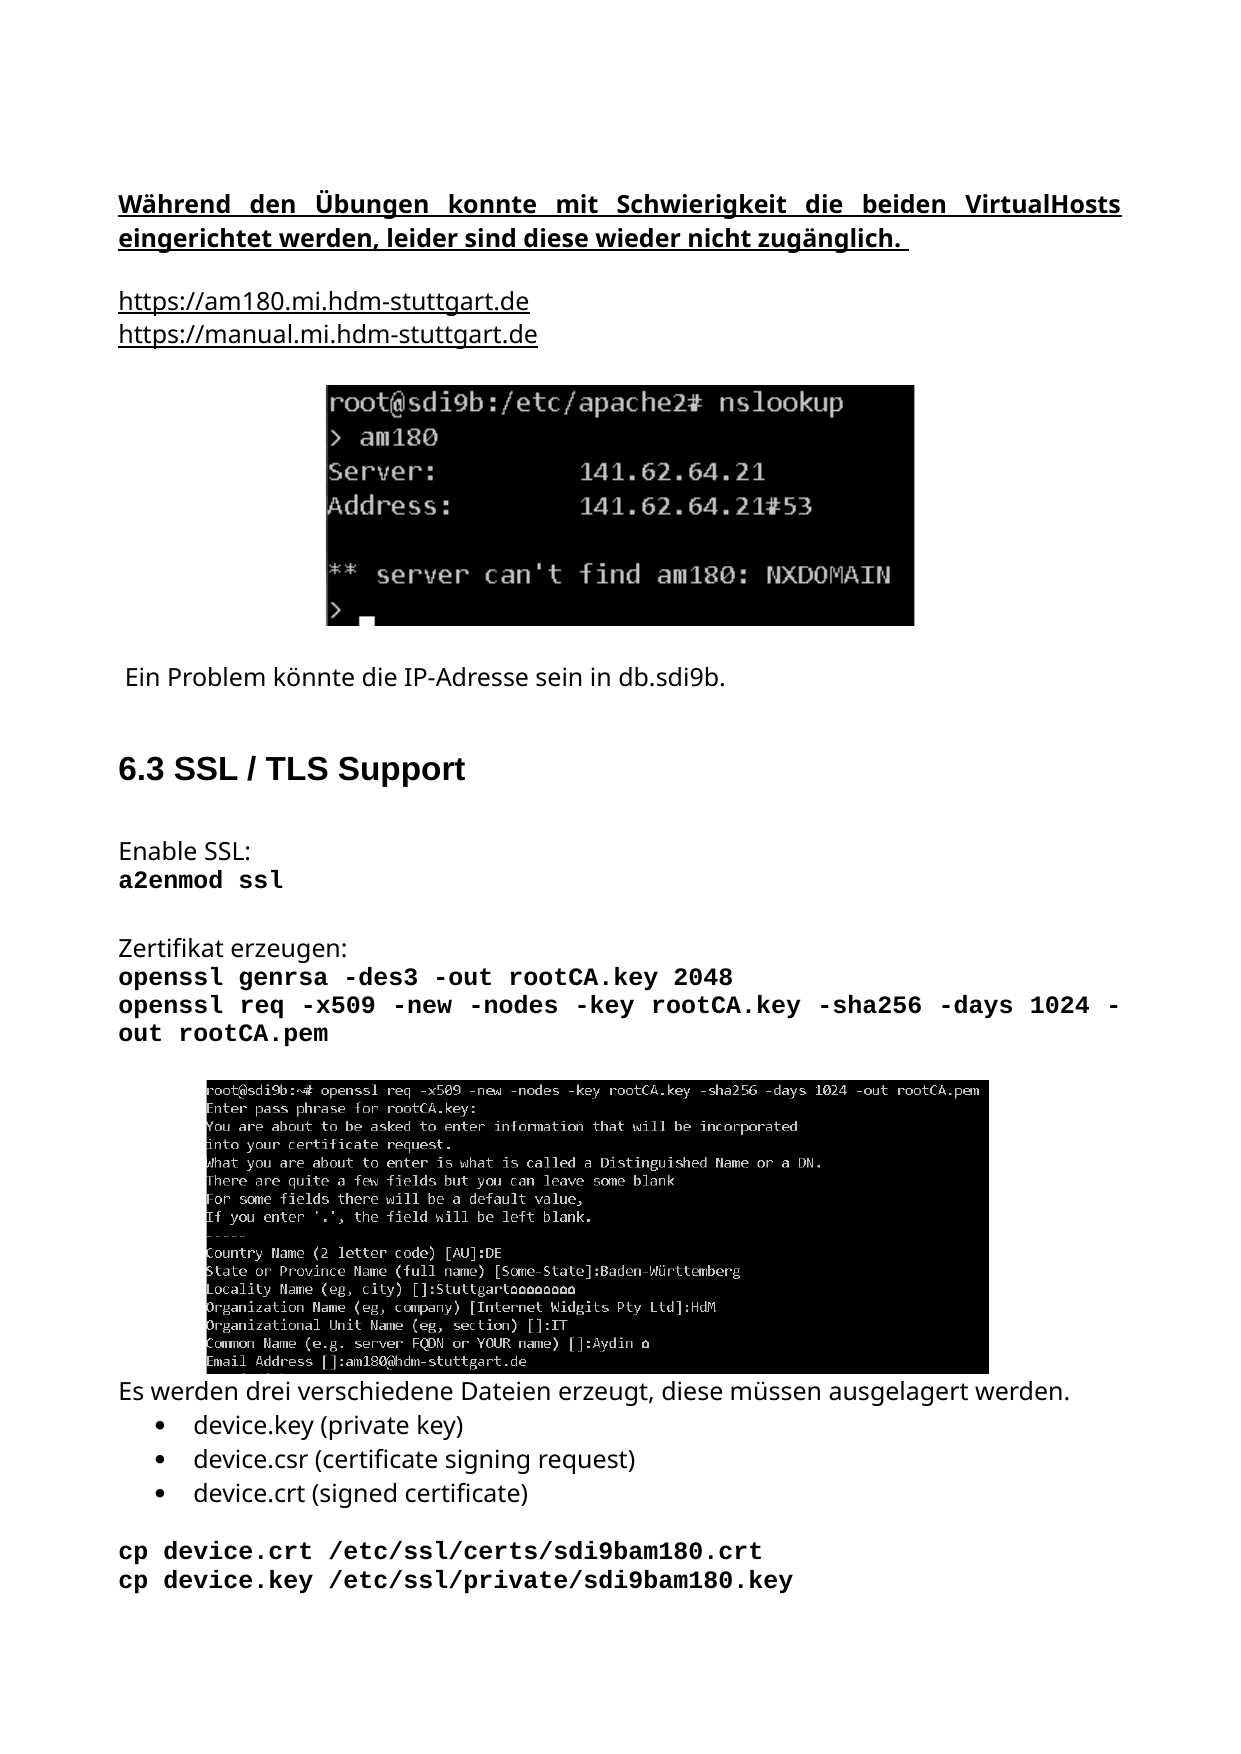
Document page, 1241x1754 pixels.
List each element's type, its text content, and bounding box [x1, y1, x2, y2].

list device.csr (certificate signing request) [156, 1442, 1122, 1476]
text Ein Problem könnte die IP-Adresse sein in db.sdi9b. [118, 660, 1122, 694]
text https://am180.mi.hdm-stuttgart.de [118, 283, 1122, 317]
text a2enmod ssl [118, 868, 1122, 896]
text eingerichtet werden, leider sind diese wieder nicht zugänglich. [118, 217, 1122, 254]
picture [325, 385, 915, 626]
text openssl genrsa -des3 -out rootCA.key 2048 [118, 964, 1122, 993]
list device.key (private key) [156, 1408, 1122, 1442]
text Während den Übungen konnte mit Schwierigkeit die beiden VirtualHosts [118, 186, 1122, 215]
picture [207, 1080, 989, 1374]
text Enable SSL: [118, 834, 1122, 868]
subtitle 6.3 SSL / TLS Support [118, 749, 1122, 787]
text openssl req -x509 -new -nodes -key rootCA.key -sha256 -days 1024 -out rootCA.pem [118, 993, 1122, 1049]
text Es werden drei verschiedene Dateien erzeugt, diese müssen ausgelagert werden. [118, 1374, 1122, 1408]
text cp device.crt /etc/ssl/certs/sdi9bam180.crt [118, 1539, 1122, 1567]
text Zertifikat erzeugen: [118, 930, 1122, 964]
text cp device.key /etc/ssl/private/sdi9bam180.key [118, 1567, 1122, 1596]
text https://manual.mi.hdm-stuttgart.de [118, 317, 1122, 351]
list device.crt (signed certificate) [156, 1476, 1122, 1510]
